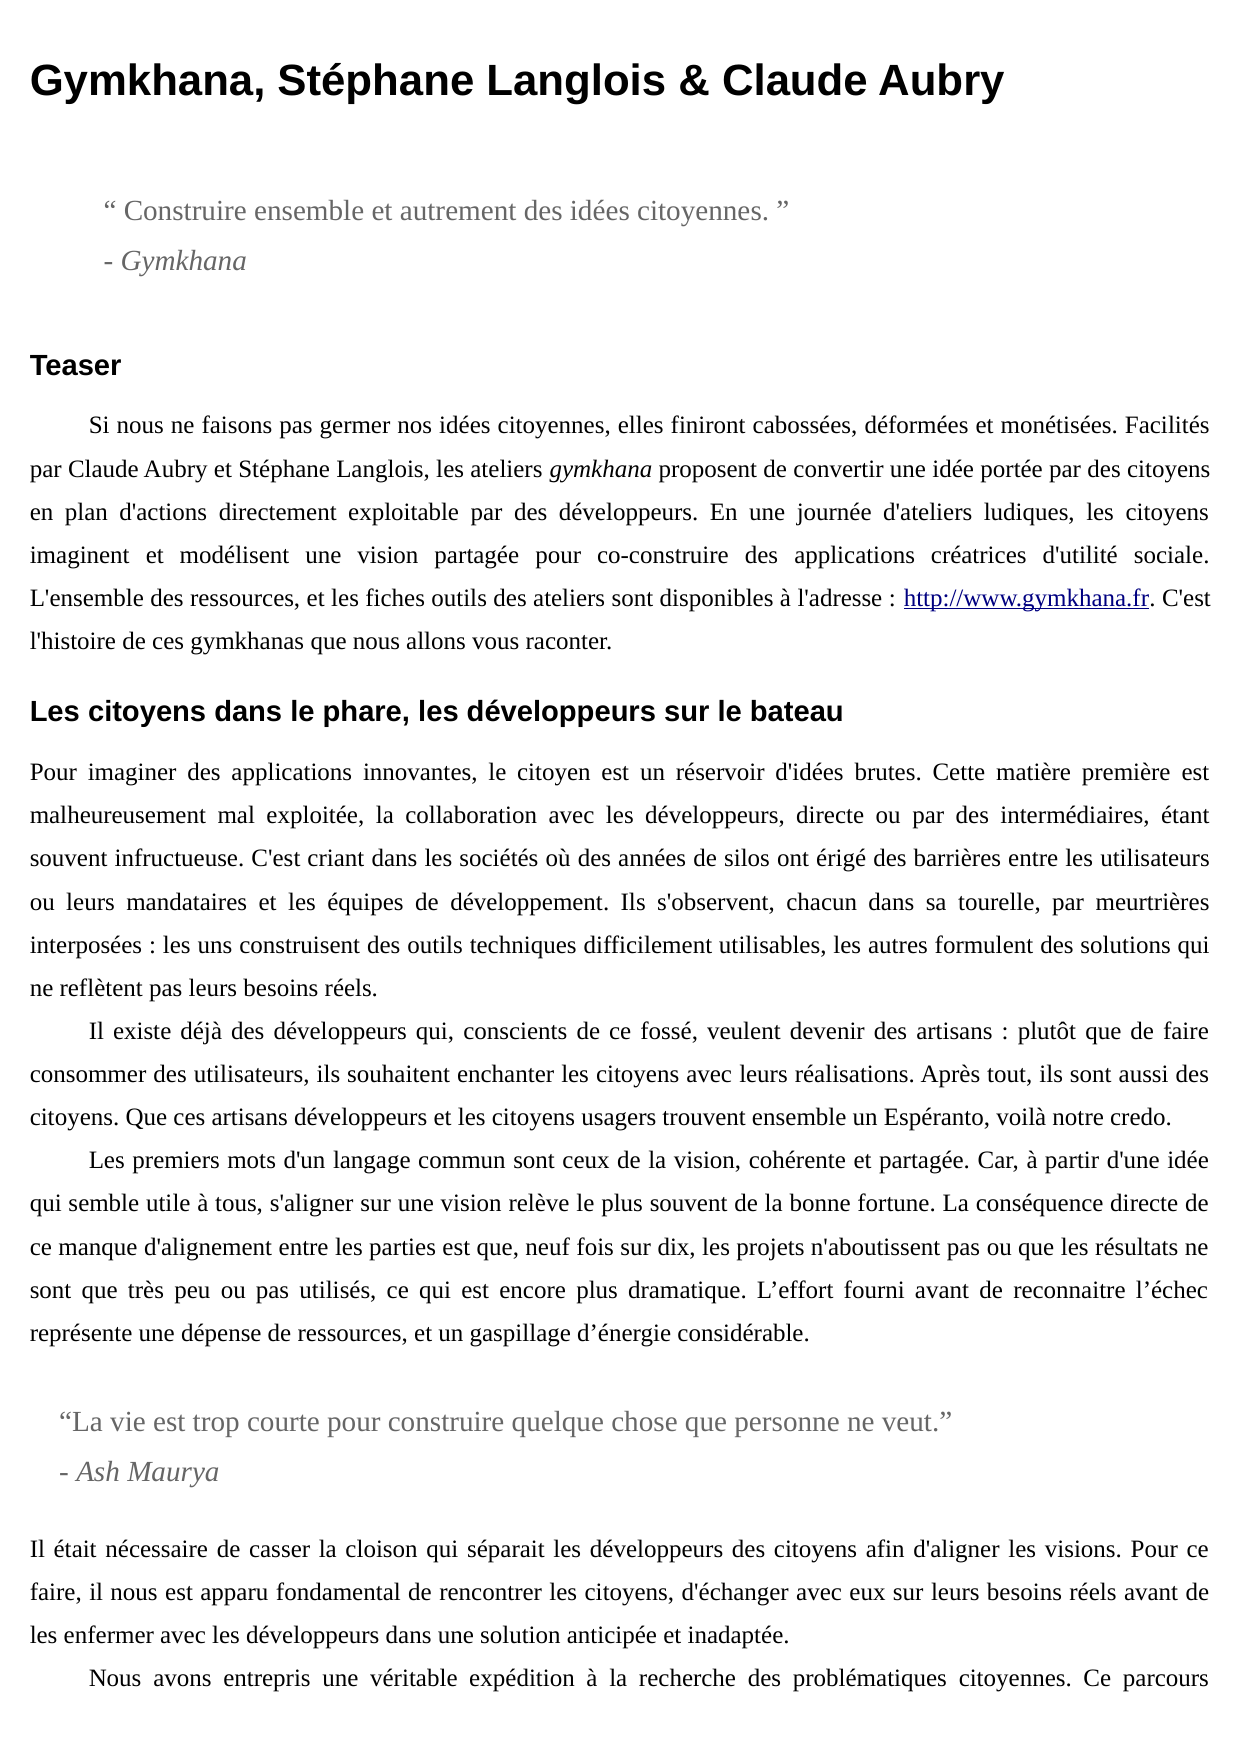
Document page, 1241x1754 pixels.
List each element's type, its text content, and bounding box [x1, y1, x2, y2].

text Il existe déjà des développeurs qui, conscients de ce fossé, veulent devenir des artisans : plutôt que de faire consommer des utilisateurs, ils souhaitent enchanter les citoyens avec leurs réalisations. Après tout, ils sont aussi des citoyens. Que ces artisans développeurs et les citoyens usagers trouvent ensemble un Espéranto, voilà notre credo. [29, 1016, 1211, 1131]
text Les premiers mots d'un langage commun sont ceux de la vision, cohérente et partagée. Car, à partir d'une idée qui semble utile à tous, s'aligner sur une vision relève le plus souvent de la bonne fortune. La conséquence directe de ce manque d'alignement entre les parties est que, neuf fois sur dix, les projets n'aboutissent pas ou que les résultats ne sont que très peu ou pas utilisés, ce qui est encore plus dramatique. L’effort fourni avant de reconnaitre l’échec représente une dépense de ressources, et un gaspillage d’énergie considérable. [29, 1145, 1211, 1347]
text “ Construire ensemble et autrement des idées citoyennes. ” - Gymkhana [29, 142, 1181, 277]
subtitle Teaser [29, 348, 1211, 381]
subtitle Les citoyens dans le phare, les développeurs sur le bateau [29, 694, 1211, 728]
text Il était nécessaire de casser la cloison qui séparait les développeurs des citoyens afin d'aligner les visions. Pour ce faire, il nous est apparu fondamental de rencontrer les citoyens, d'échanger avec eux sur leurs besoins réels avant de les enfermer avec les développeurs dans une solution anticipée et inadaptée. [29, 1534, 1211, 1649]
text Si nous ne faisons pas germer nos idées citoyennes, elles finiront cabossées, déformées et monétisées. Facilités par Claude Aubry et Stéphane Langlois, les ateliers gymkhana proposent de convertir une idée portée par des citoyens en plan d'actions directement exploitable par des développeurs. En une journée d'ateliers ludiques, les citoyens imaginent et modélisent une vision partagée pour co-construire des applications créatrices d'utilité sociale. L'ensemble des ressources, et les fiches outils des ateliers sont disponibles à l'adresse : http://www.gymkhana.fr. C'est l'histoire de ces gymkhanas que nous allons vous raconter. [29, 411, 1211, 655]
text “La vie est trop courte pour construire quelque chose que personne ne veut.” - Ash Maurya [59, 1404, 1181, 1488]
subtitle Gymkhana, Stéphane Langlois & Claude Aubry [29, 54, 1211, 105]
text Pour imaginer des applications innovantes, le citoyen est un réservoir d'idées brutes. Cette matière première est malheureusement mal exploitée, la collaboration avec les développeurs, directe ou par des intermédiaires, étant souvent infructueuse. C'est criant dans les sociétés où des années de silos ont érigé des barrières entre les utilisateurs ou leurs mandataires et les équipes de développement. Ils s'observent, chacun dans sa tourelle, par meurtrières interposées : les uns construisent des outils techniques difficilement utilisables, les autres formulent des solutions qui ne reflètent pas leurs besoins réels. [29, 757, 1211, 1002]
text Nous avons entrepris une véritable expédition à la recherche des problématiques citoyennes. Ce parcours [29, 1663, 1211, 1692]
